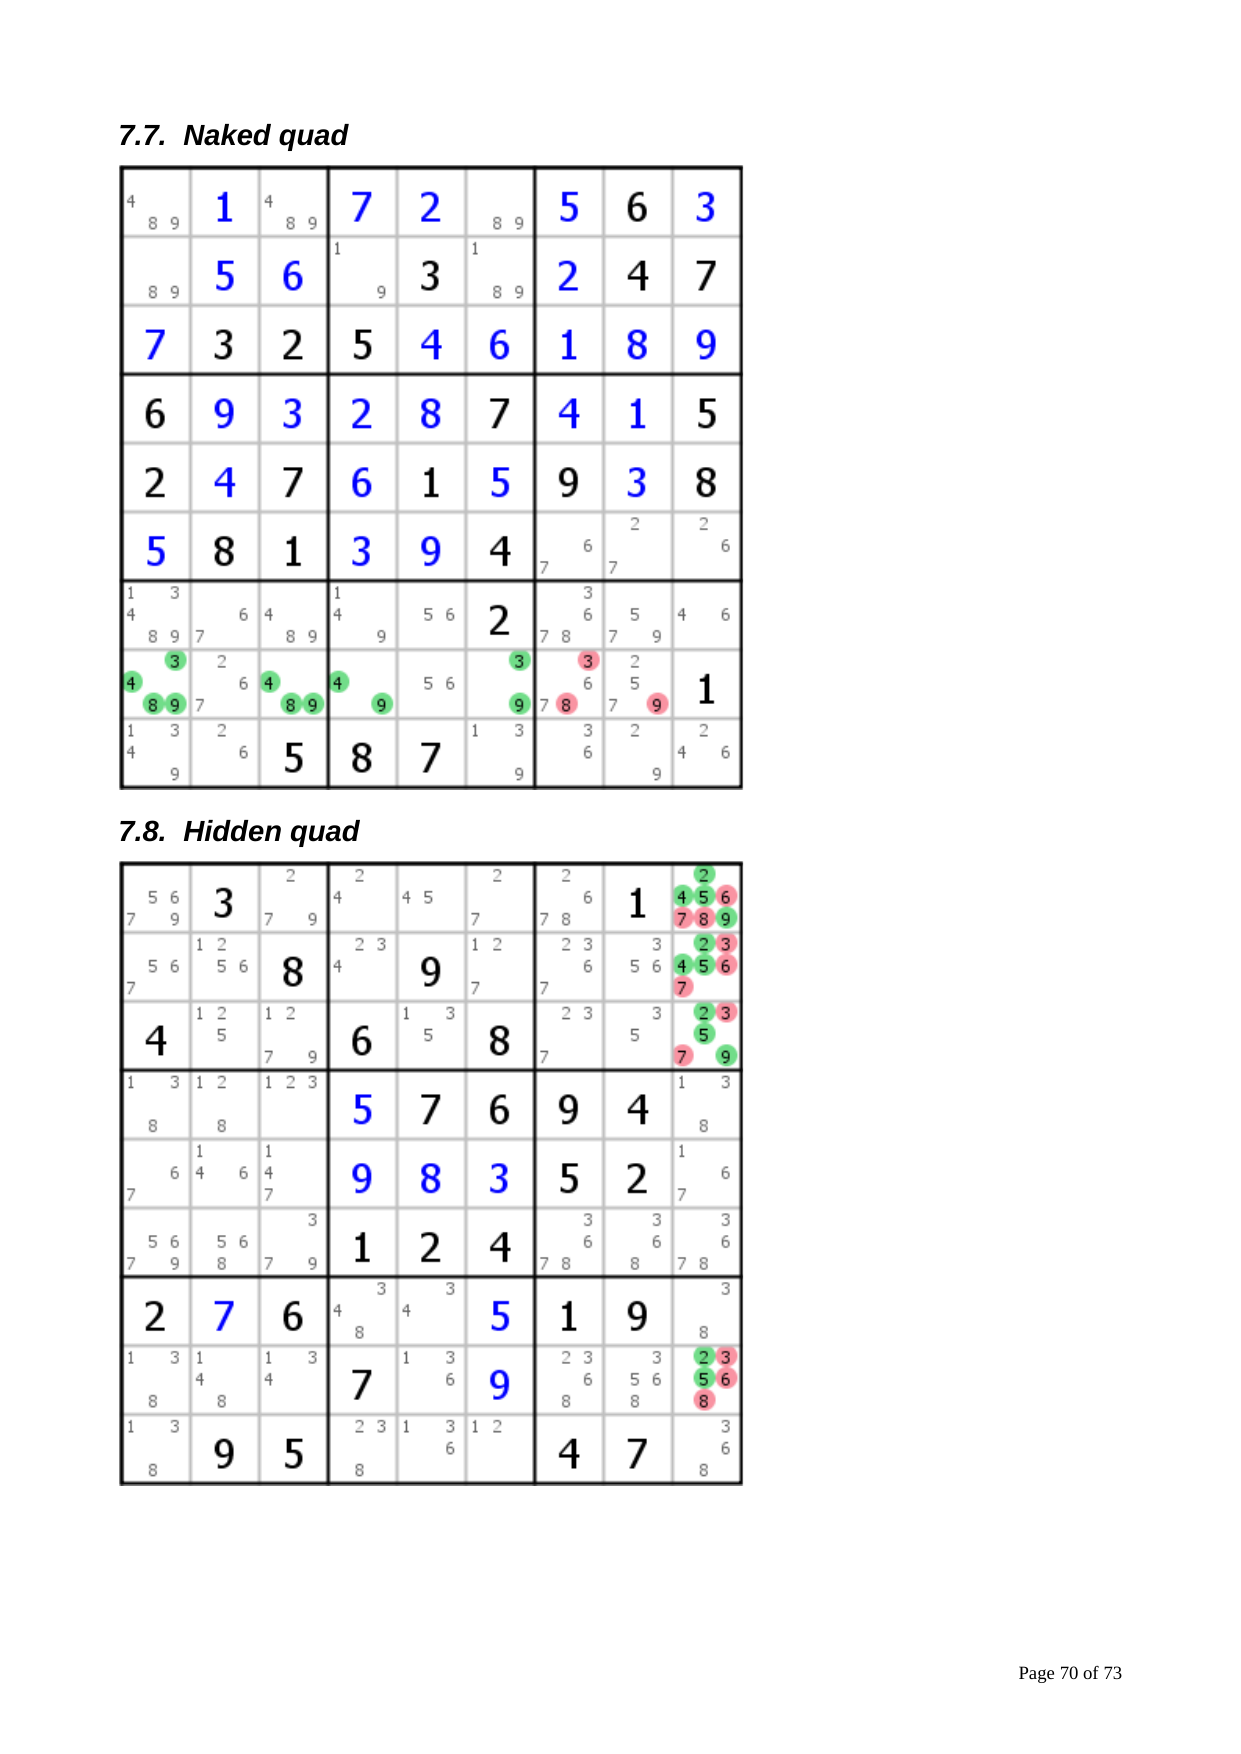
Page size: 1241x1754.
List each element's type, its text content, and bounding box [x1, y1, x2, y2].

picture [118, 860, 744, 1486]
picture [118, 164, 744, 790]
subtitle Naked quad [118, 118, 1122, 152]
subtitle Hidden quad [118, 814, 1122, 848]
